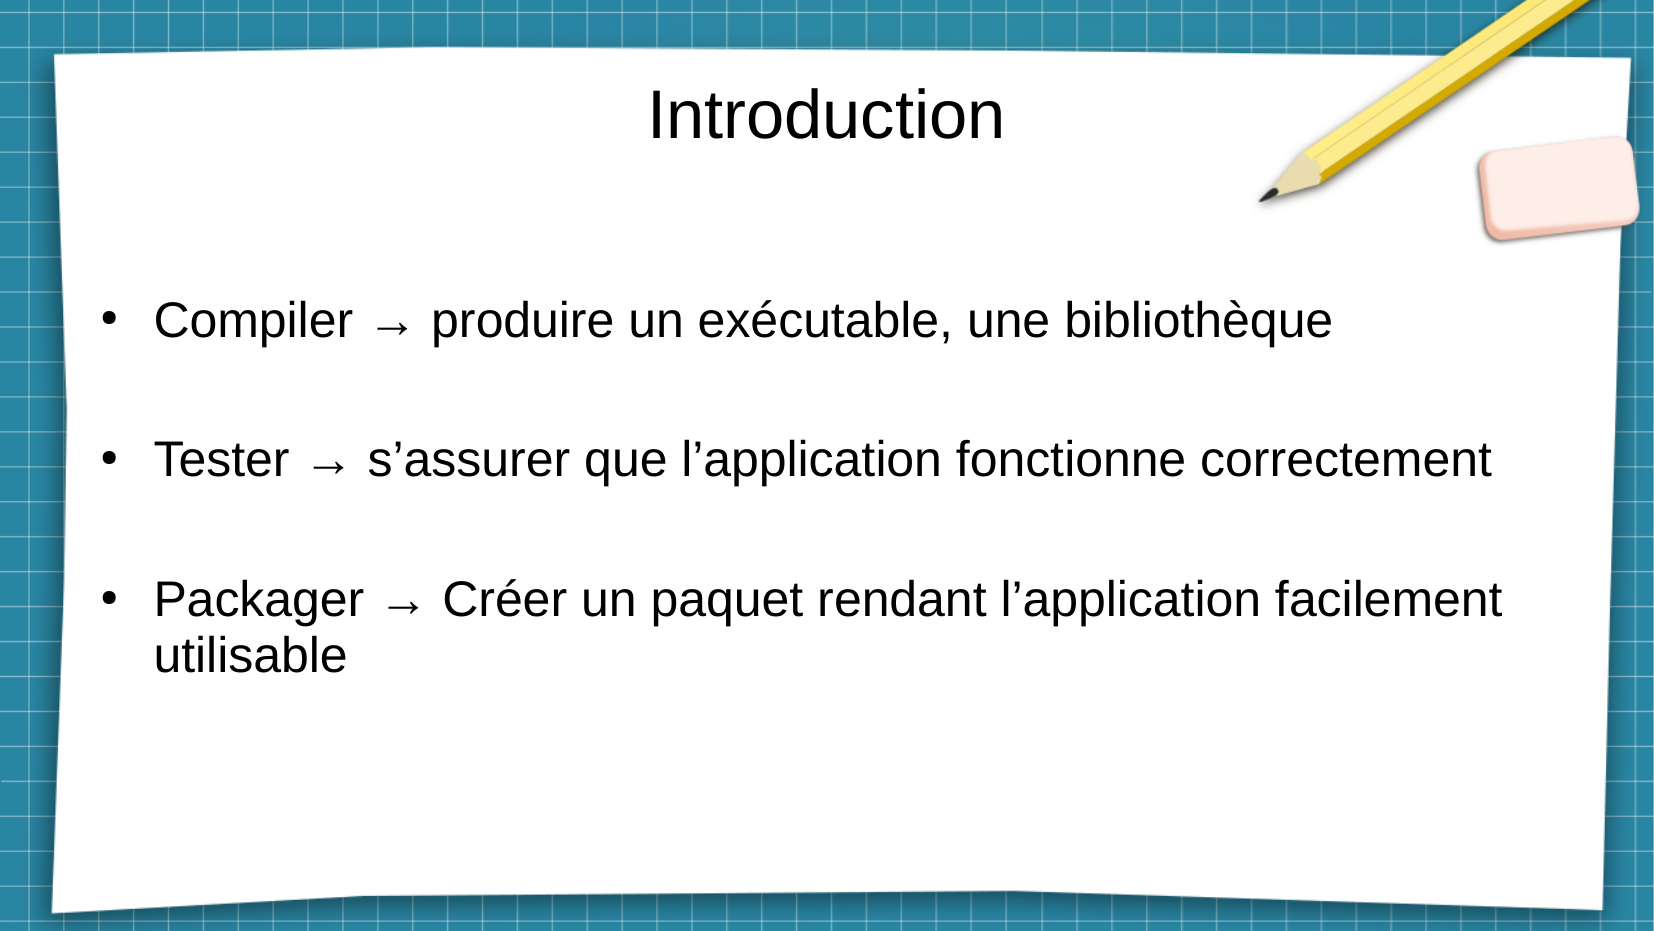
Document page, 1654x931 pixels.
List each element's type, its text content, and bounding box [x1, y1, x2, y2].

list Compiler → produire un exécutable, une bibliothèque Tester → s’assurer que l’application fonctionne correctement Packager → Créer un paquet rendant l’application facilement utilisable [82, 217, 1571, 758]
picture [0, 0, 1654, 931]
title Introduction [82, 37, 1571, 193]
